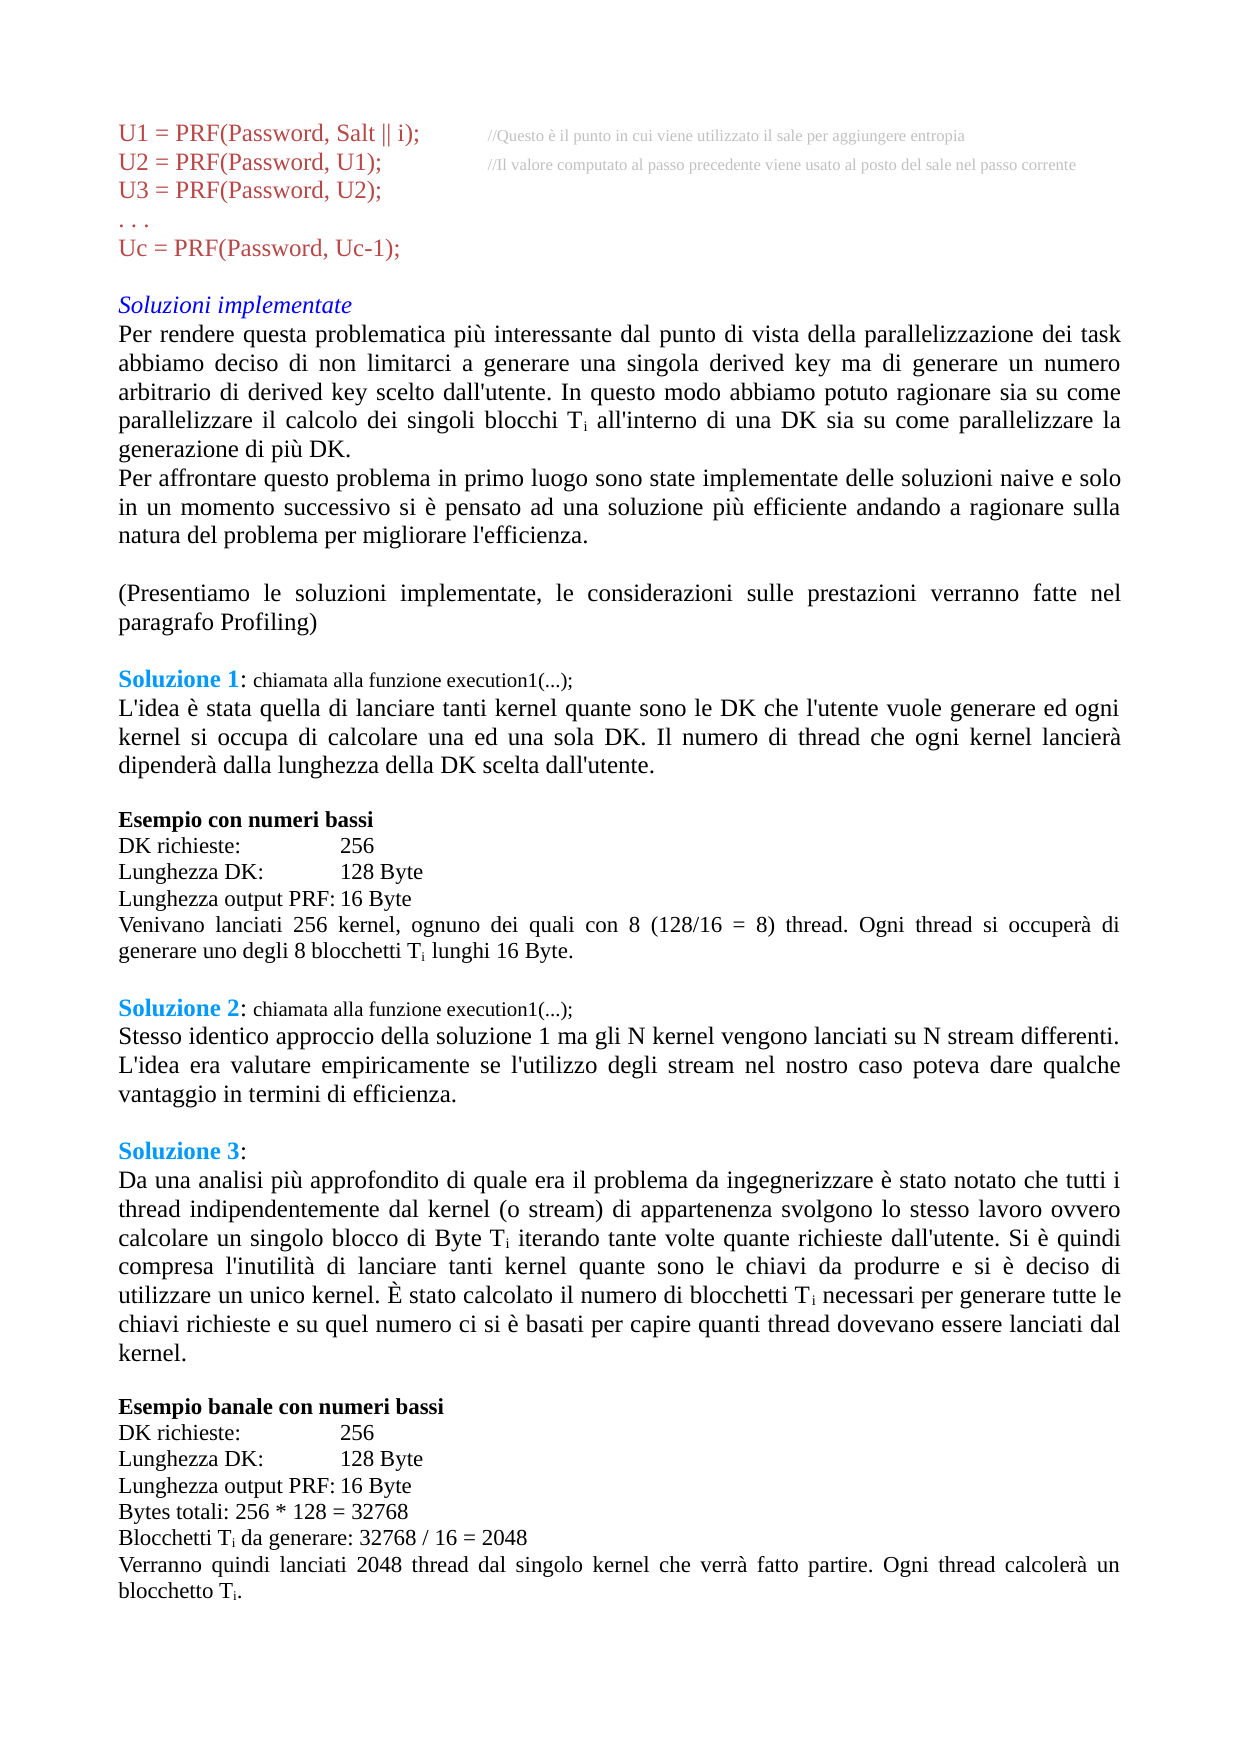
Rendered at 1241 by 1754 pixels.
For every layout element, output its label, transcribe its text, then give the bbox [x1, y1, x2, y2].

text Uc = PRF(Password, Uc-1); [118, 233, 1122, 262]
text (Presentiamo le soluzioni implementate, le considerazioni sulle prestazioni verranno fatte nel paragrafo Profiling) [118, 578, 1122, 636]
text U3 = PRF(Password, U2); [118, 176, 1122, 204]
text Soluzioni implementate [118, 291, 1122, 319]
text Venivano lanciati 256 kernel, ognuno dei quali con 8 (128/16 = 8) thread. Ogni thread si occuperà di generare uno degli 8 blocchetti Ti lunghi 16 Byte. [118, 911, 1122, 964]
text Soluzione 1: chiamata alla funzione execution1(...); [118, 664, 1122, 693]
text DK richieste: 256 [118, 1419, 1122, 1445]
text DK richieste: 256 [118, 832, 1122, 858]
text Esempio con numeri bassi [118, 806, 1122, 832]
text L'idea è stata quella di lanciare tanti kernel quante sono le DK che l'utente vuole generare ed ogni kernel si occupa di calcolare una ed una sola DK. Il numero di thread che ogni kernel lancierà dipenderà dalla lunghezza della DK scelta dall'utente. [118, 693, 1122, 779]
text U1 = PRF(Password, Salt || i); //Questo è il punto in cui viene utilizzato il sale per aggiungere entropia [118, 118, 1122, 147]
text Soluzione 2: chiamata alla funzione execution1(...); [118, 993, 1122, 1021]
text Blocchetti Ti da generare: 32768 / 16 = 2048 [118, 1524, 1122, 1551]
text Bytes totali: 256 * 128 = 32768 [118, 1498, 1122, 1524]
text U2 = PRF(Password, U1); //Il valore computato al passo precedente viene usato al posto del sale nel passo corrente [118, 147, 1122, 176]
text Per rendere questa problematica più interessante dal punto di vista della parallelizzazione dei task abbiamo deciso di non limitarci a generare una singola derived key ma di generare un numero arbitrario di derived key scelto dall'utente. In questo modo abbiamo potuto ragionare sia su come parallelizzare il calcolo dei singoli blocchi Ti all'interno di una DK sia su come parallelizzare la generazione di più DK. [118, 319, 1122, 463]
text Verranno quindi lanciati 2048 thread dal singolo kernel che verrà fatto partire. Ogni thread calcolerà un blocchetto Ti. [118, 1551, 1122, 1603]
text Soluzione 3: [118, 1136, 1122, 1165]
text Lunghezza output PRF: 16 Byte [118, 1472, 1122, 1498]
text Lunghezza output PRF: 16 Byte [118, 885, 1122, 911]
text Esempio banale con numeri bassi [118, 1393, 1122, 1419]
text Per affrontare questo problema in primo luogo sono state implementate delle soluzioni naive e solo in un momento successivo si è pensato ad una soluzione più efficiente andando a ragionare sulla natura del problema per migliorare l'efficienza. [118, 463, 1122, 549]
text Stesso identico approccio della soluzione 1 ma gli N kernel vengono lanciati su N stream differenti. L'idea era valutare empiricamente se l'utilizzo degli stream nel nostro caso poteva dare qualche vantaggio in termini di efficienza. [118, 1021, 1122, 1108]
text Da una analisi più approfondito di quale era il problema da ingegnerizzare è stato notato che tutti i thread indipendentemente dal kernel (o stream) di appartenenza svolgono lo stesso lavoro ovvero calcolare un singolo blocco di Byte Ti iterando tante volte quante richieste dall'utente. Si è quindi compresa l'inutilità di lanciare tanti kernel quante sono le chiavi da produrre e si è deciso di utilizzare un unico kernel. È stato calcolato il numero di blocchetti Ti necessari per generare tutte le chiavi richieste e su quel numero ci si è basati per capire quanti thread dovevano essere lanciati dal kernel. [118, 1165, 1122, 1366]
text Lunghezza DK: 128 Byte [118, 858, 1122, 885]
text . . . [118, 204, 1122, 233]
text Lunghezza DK: 128 Byte [118, 1445, 1122, 1472]
